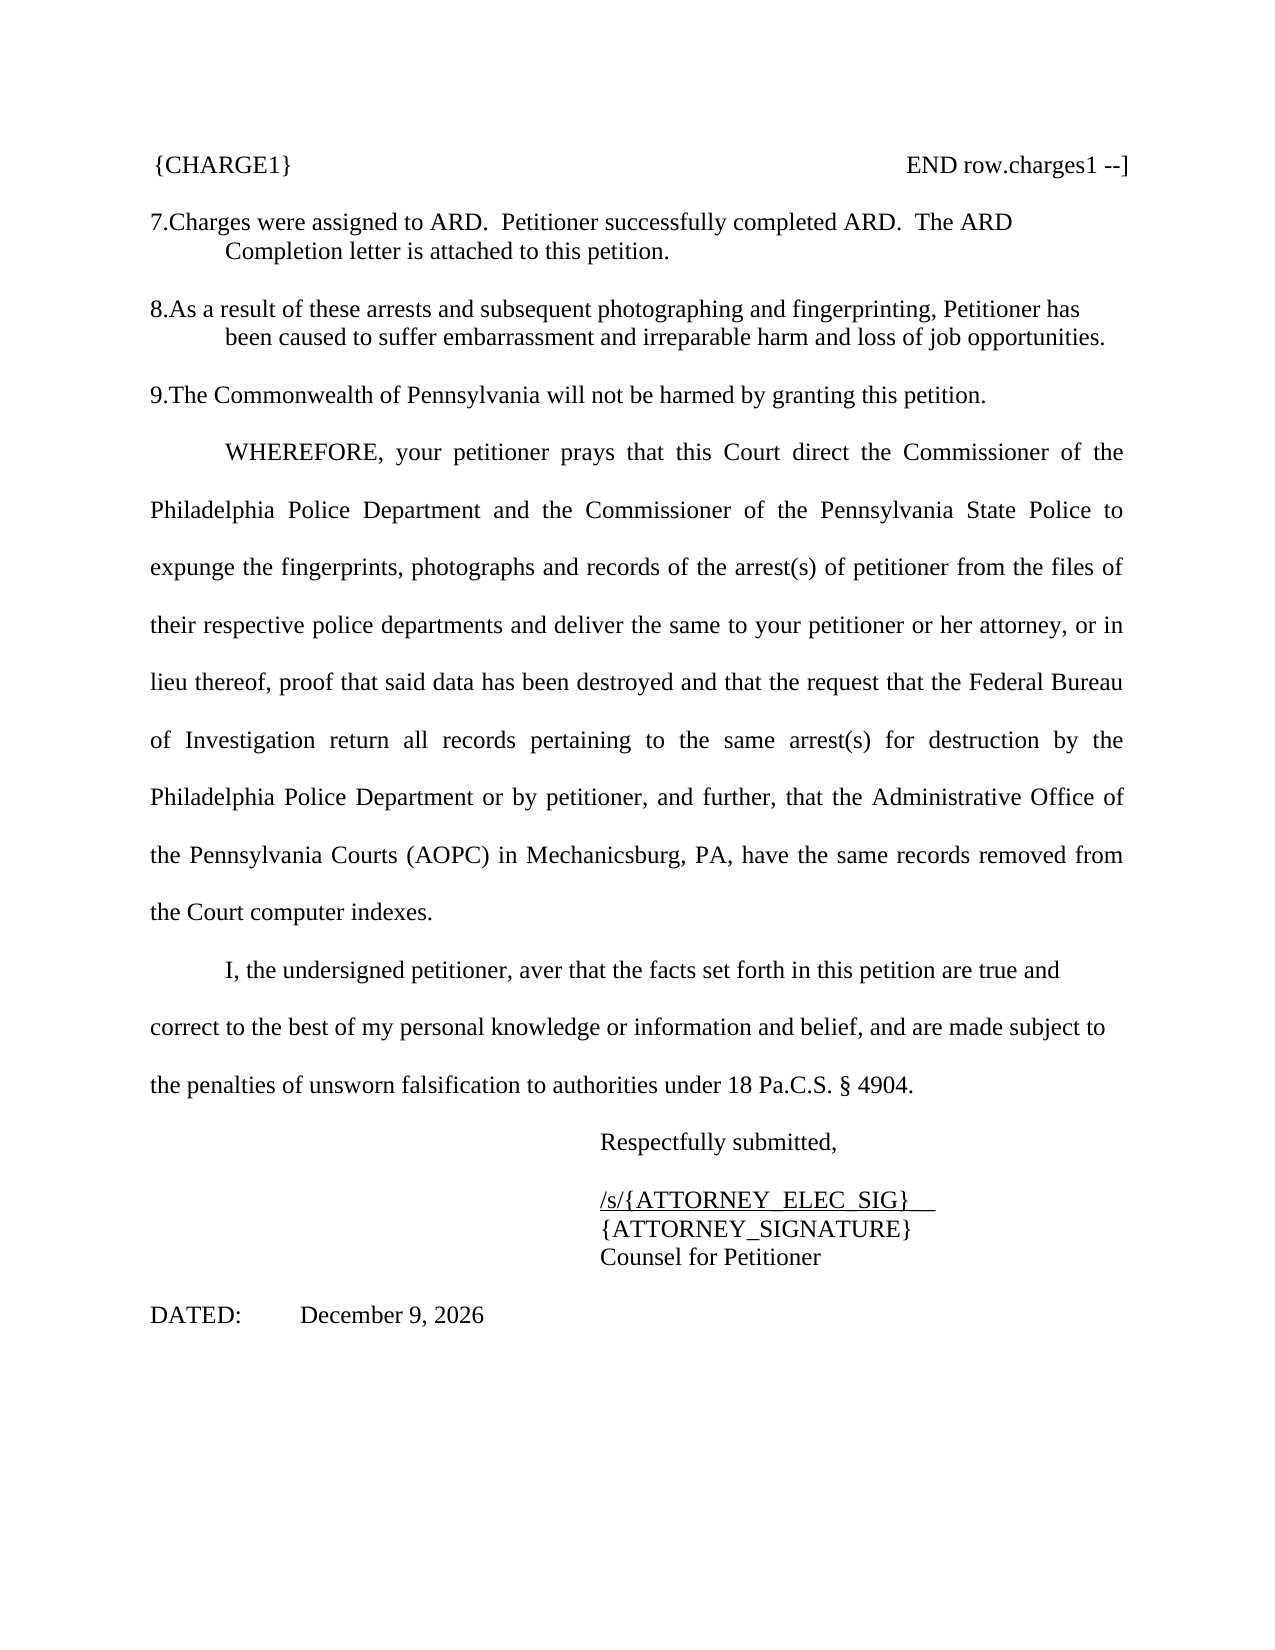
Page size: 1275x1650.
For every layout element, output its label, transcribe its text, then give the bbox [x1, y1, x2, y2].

text Counsel for Petitioner [150, 1242, 1125, 1271]
text Respectfully submitted, [150, 1127, 1125, 1156]
text DATED: May 27, 2012 [150, 1300, 1125, 1329]
text I, the undersigned petitioner, aver that the facts set forth in this petition are true and correct to the best of my personal knowledge or information and belief, and are made subject to the penalties of unsworn falsification to authorities under 18 Pa.C.S. § 4904. [150, 955, 1125, 1099]
table_cell END row.charges1 --] [903, 150, 1149, 179]
list Charges were assigned to ARD. Petitioner successfully completed ARD. The ARD Completion letter is attached to this petition. [150, 207, 1125, 265]
text /s/{ATTORNEY_ELEC_SIG}__ [150, 1185, 1125, 1214]
list The Commonwealth of Pennsylvania will not be harmed by granting this petition. [150, 380, 1125, 409]
table_cell {CHARGE1} [150, 150, 528, 179]
list As a result of these arrests and subsequent photographing and fingerprinting, Petitioner has been caused to suffer embarrassment and irreparable harm and loss of job opportunities. [150, 294, 1125, 351]
table_cell [528, 150, 708, 179]
text {ATTORNEY_SIGNATURE} [150, 1214, 1125, 1242]
table_cell [709, 150, 903, 179]
text WHEREFORE, your petitioner prays that this Court direct the Commissioner of the Philadelphia Police Department and the Commissioner of the Pennsylvania State Police to expunge the fingerprints, photographs and records of the arrest(s) of petitioner from the files of their respective police departments and deliver the same to your petitioner or her attorney, or in lieu thereof, proof that said data has been destroyed and that the request that the Federal Bureau of Investigation return all records pertaining to the same arrest(s) for destruction by the Philadelphia Police Department or by petitioner, and further, that the Administrative Office of the Pennsylvania Courts (AOPC) in Mechanicsburg, PA, have the same records removed from the Court computer indexes. [150, 437, 1125, 926]
